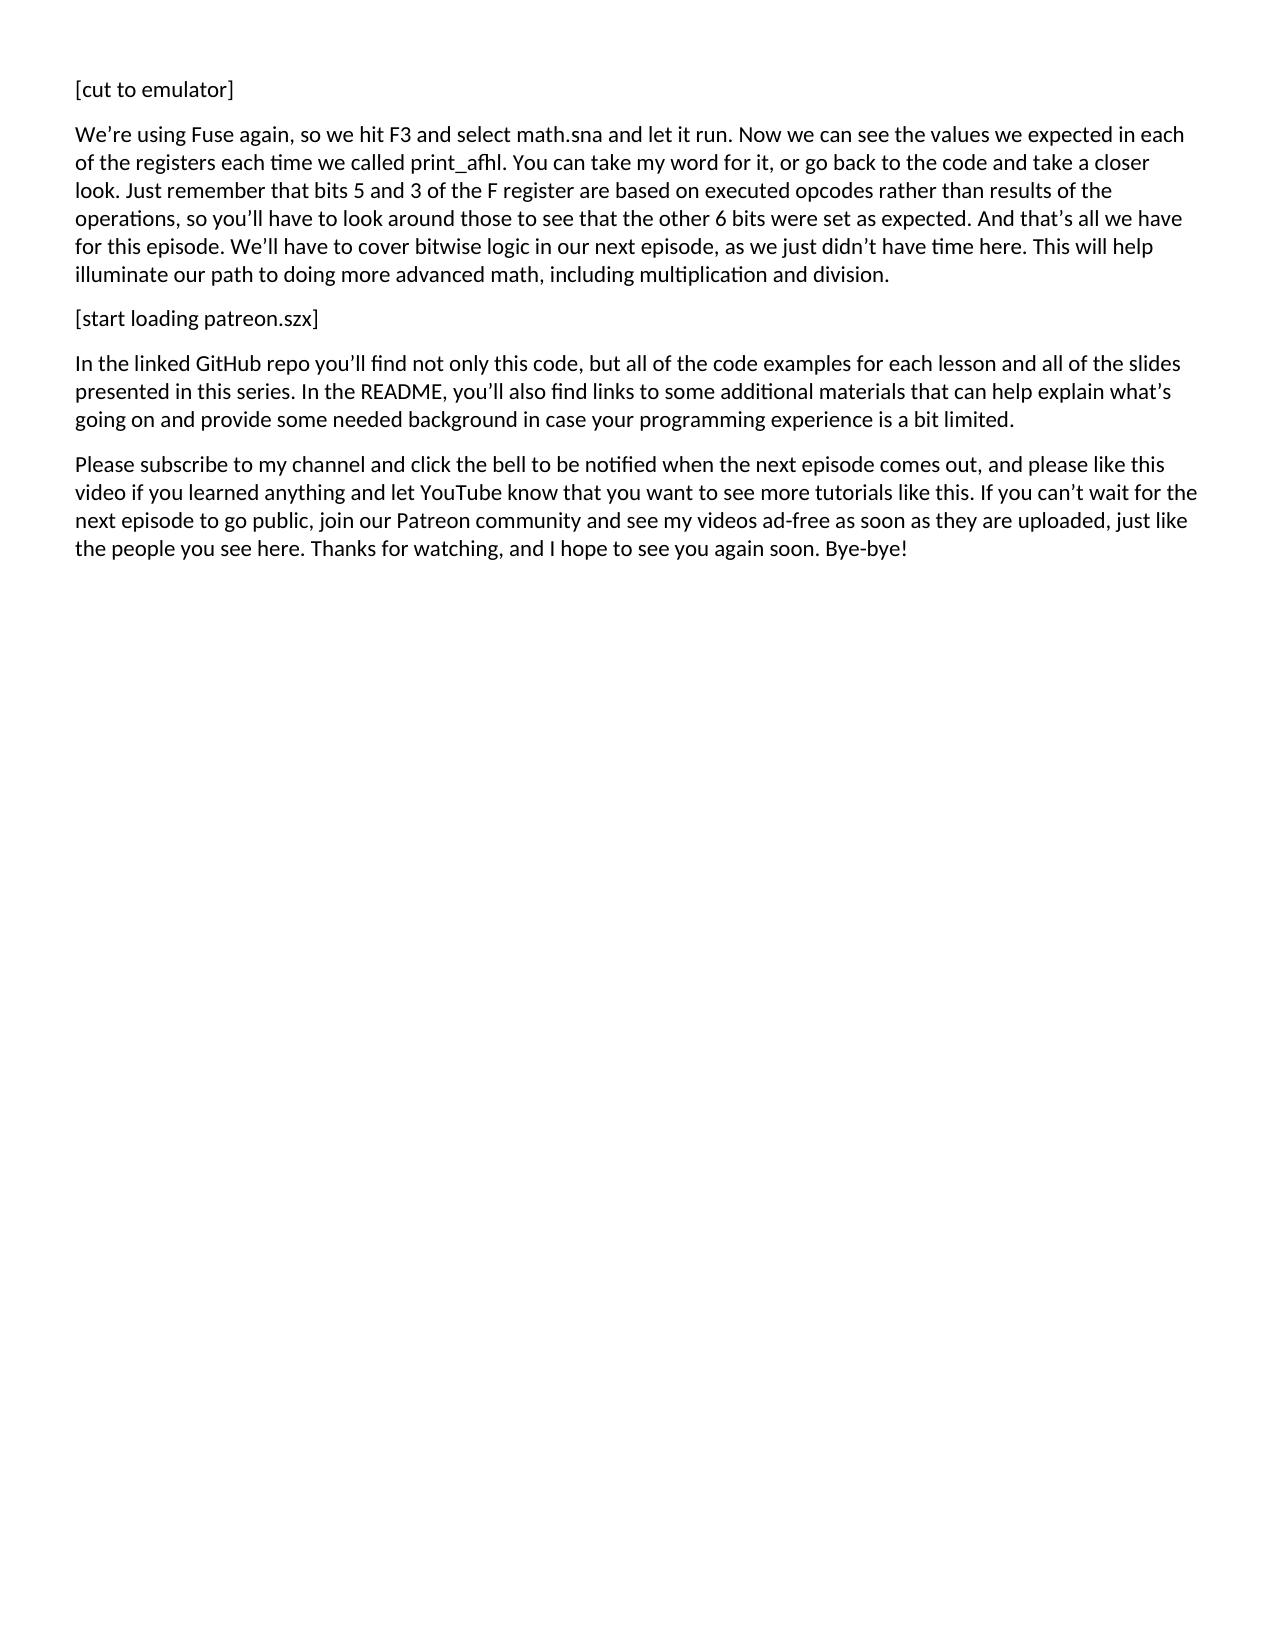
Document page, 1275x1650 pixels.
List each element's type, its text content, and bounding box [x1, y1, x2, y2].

text Please subscribe to my channel and click the bell to be notified when the next episode comes out, and please like this video if you learned anything and let YouTube know that you want to see more tutorials like this. If you can’t wait for the next episode to go public, join our Patreon community and see my videos ad-free as soon as they are uploaded, just like the people you see here. Thanks for watching, and I hope to see you again soon. Bye-bye! [75, 450, 1200, 562]
text We’re using Fuse again, so we hit F3 and select math.sna and let it run. Now we can see the values we expected in each of the registers each time we called print_afhl. You can take my word for it, or go back to the code and take a closer look. Just remember that bits 5 and 3 of the F register are based on executed opcodes rather than results of the operations, so you’ll have to look around those to see that the other 6 bits were set as expected. And that’s all we have for this episode. We’ll have to cover bitwise logic in our next episode, as we just didn’t have time here. This will help illuminate our path to doing more advanced math, including multiplication and division. [75, 120, 1200, 288]
text [cut to emulator] [75, 75, 1200, 103]
text In the linked GitHub repo you’ll find not only this code, but all of the code examples for each lesson and all of the slides presented in this series. In the README, you’ll also find links to some additional materials that can help explain what’s going on and provide some needed background in case your programming experience is a bit limited. [75, 349, 1200, 433]
text [start loading patreon.szx] [75, 304, 1200, 332]
